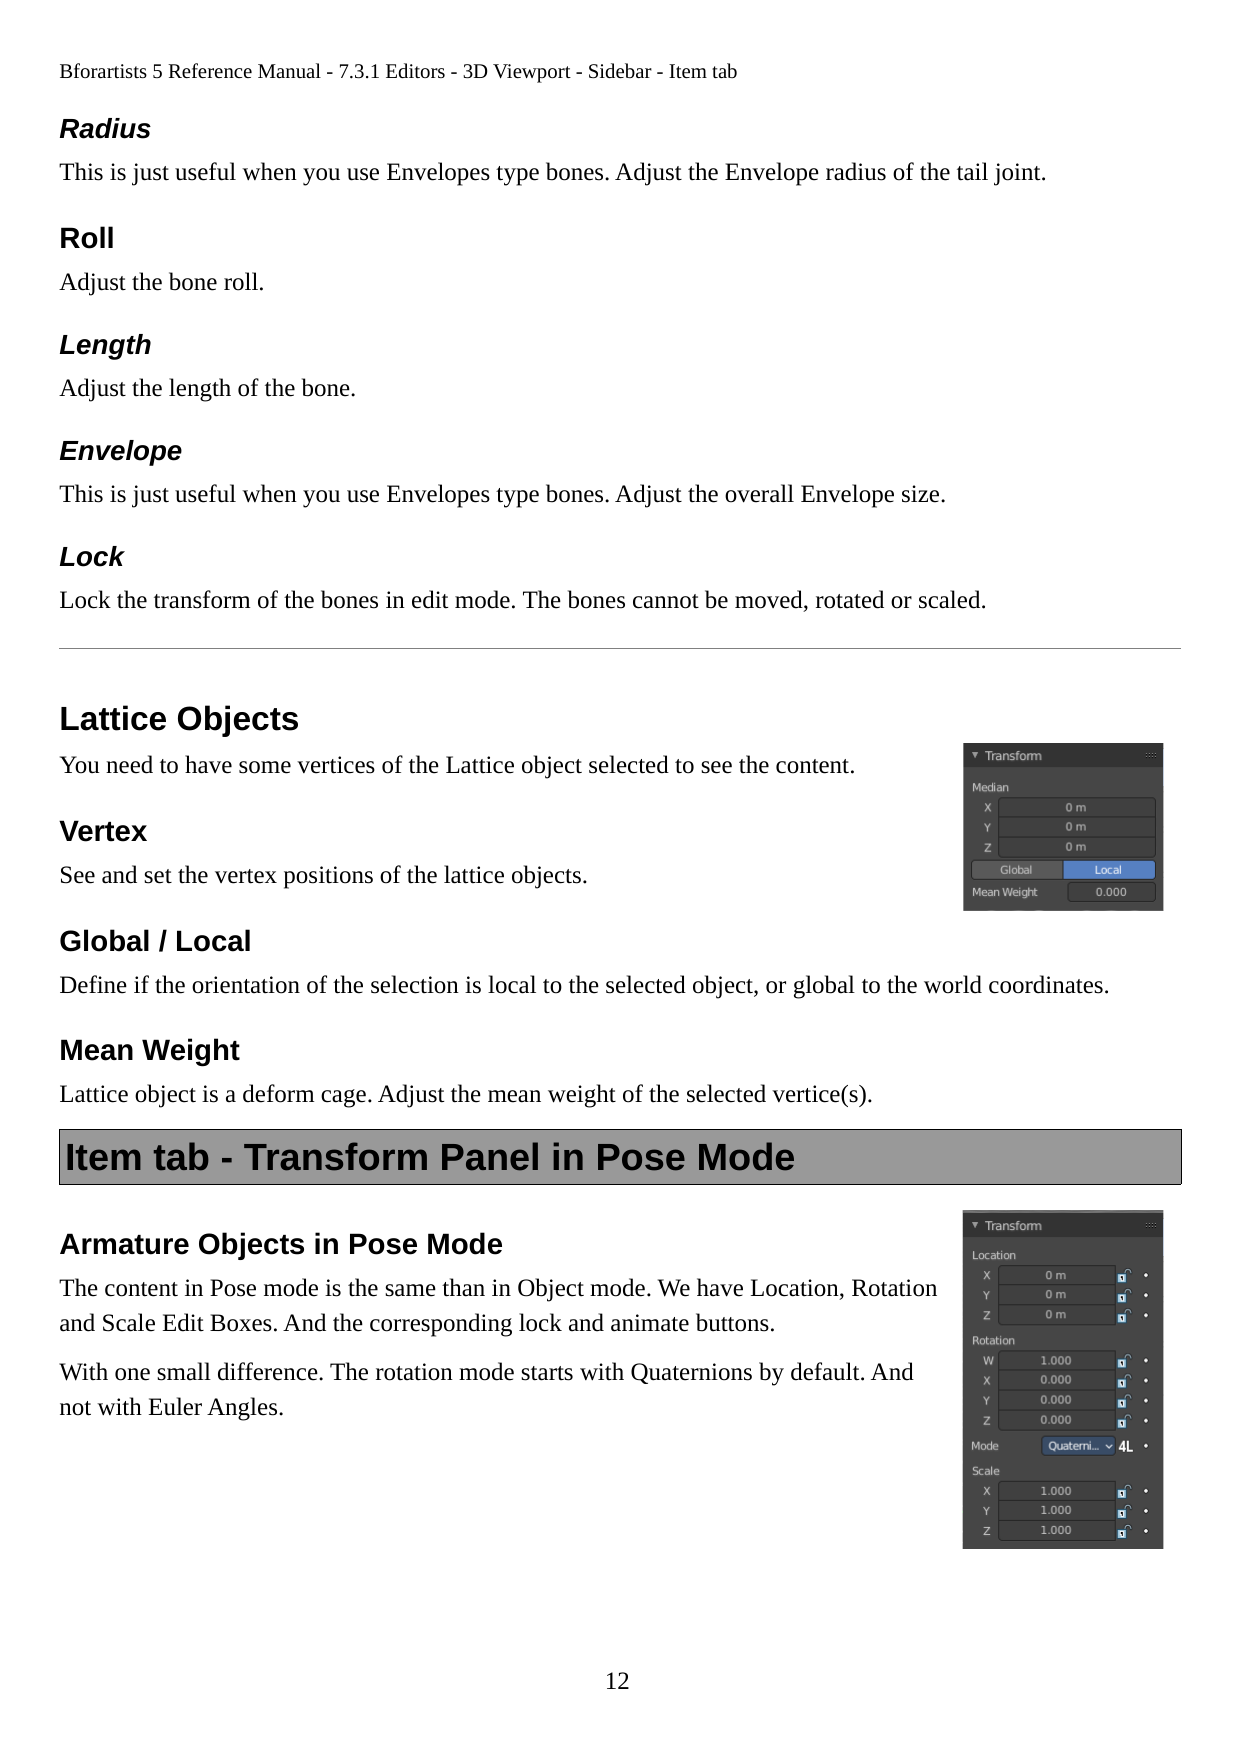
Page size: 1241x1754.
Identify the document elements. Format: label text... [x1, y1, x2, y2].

picture [963, 743, 1164, 911]
subtitle Lock [59, 540, 1181, 572]
text See and set the vertex positions of the lattice objects. [59, 860, 963, 888]
text You need to have some vertices of the Lattice object selected to see the content. [59, 750, 963, 779]
subtitle Roll [59, 221, 1181, 254]
subtitle Radius [59, 113, 1181, 144]
text Lock the transform of the bones in edit mode. The bones cannot be moved, rotated or scaled. [59, 585, 1181, 613]
text This is just useful when you use Envelopes type bones. Adjust the Envelope radius of the tail joint. [59, 157, 1181, 186]
text Lattice object is a deform cage. Adjust the mean weight of the selected vertice(s). [59, 1079, 1181, 1108]
text This is just useful when you use Envelopes type bones. Adjust the overall Envelope size. [59, 479, 1181, 507]
subtitle Envelope [59, 434, 1181, 466]
text Adjust the bone roll. [59, 267, 1181, 296]
subtitle Mean Weight [59, 1033, 1181, 1067]
subtitle Global / Local [59, 923, 1181, 957]
subtitle Lattice Objects [59, 699, 1181, 737]
text The content in Pose mode is the same than in Object mode. We have Location, Rotation and Scale Edit Boxes. And the corresponding lock and animate buttons. [59, 1273, 962, 1337]
subtitle Armature Objects in Pose Mode [59, 1227, 962, 1261]
subtitle Vertex [59, 813, 963, 847]
text Define if the orientation of the selection is local to the selected object, or global to the world coordinates. [59, 970, 1181, 998]
table_header Item tab - Transform Panel in Pose Mode [60, 1130, 1181, 1184]
picture [962, 1210, 1164, 1549]
text With one small difference. The rotation mode starts with Quaternions by default. And not with Euler Angles. [59, 1357, 962, 1420]
subtitle [1164, 813, 1181, 847]
text Adjust the length of the bone. [59, 373, 1181, 402]
subtitle Length [59, 328, 1181, 360]
